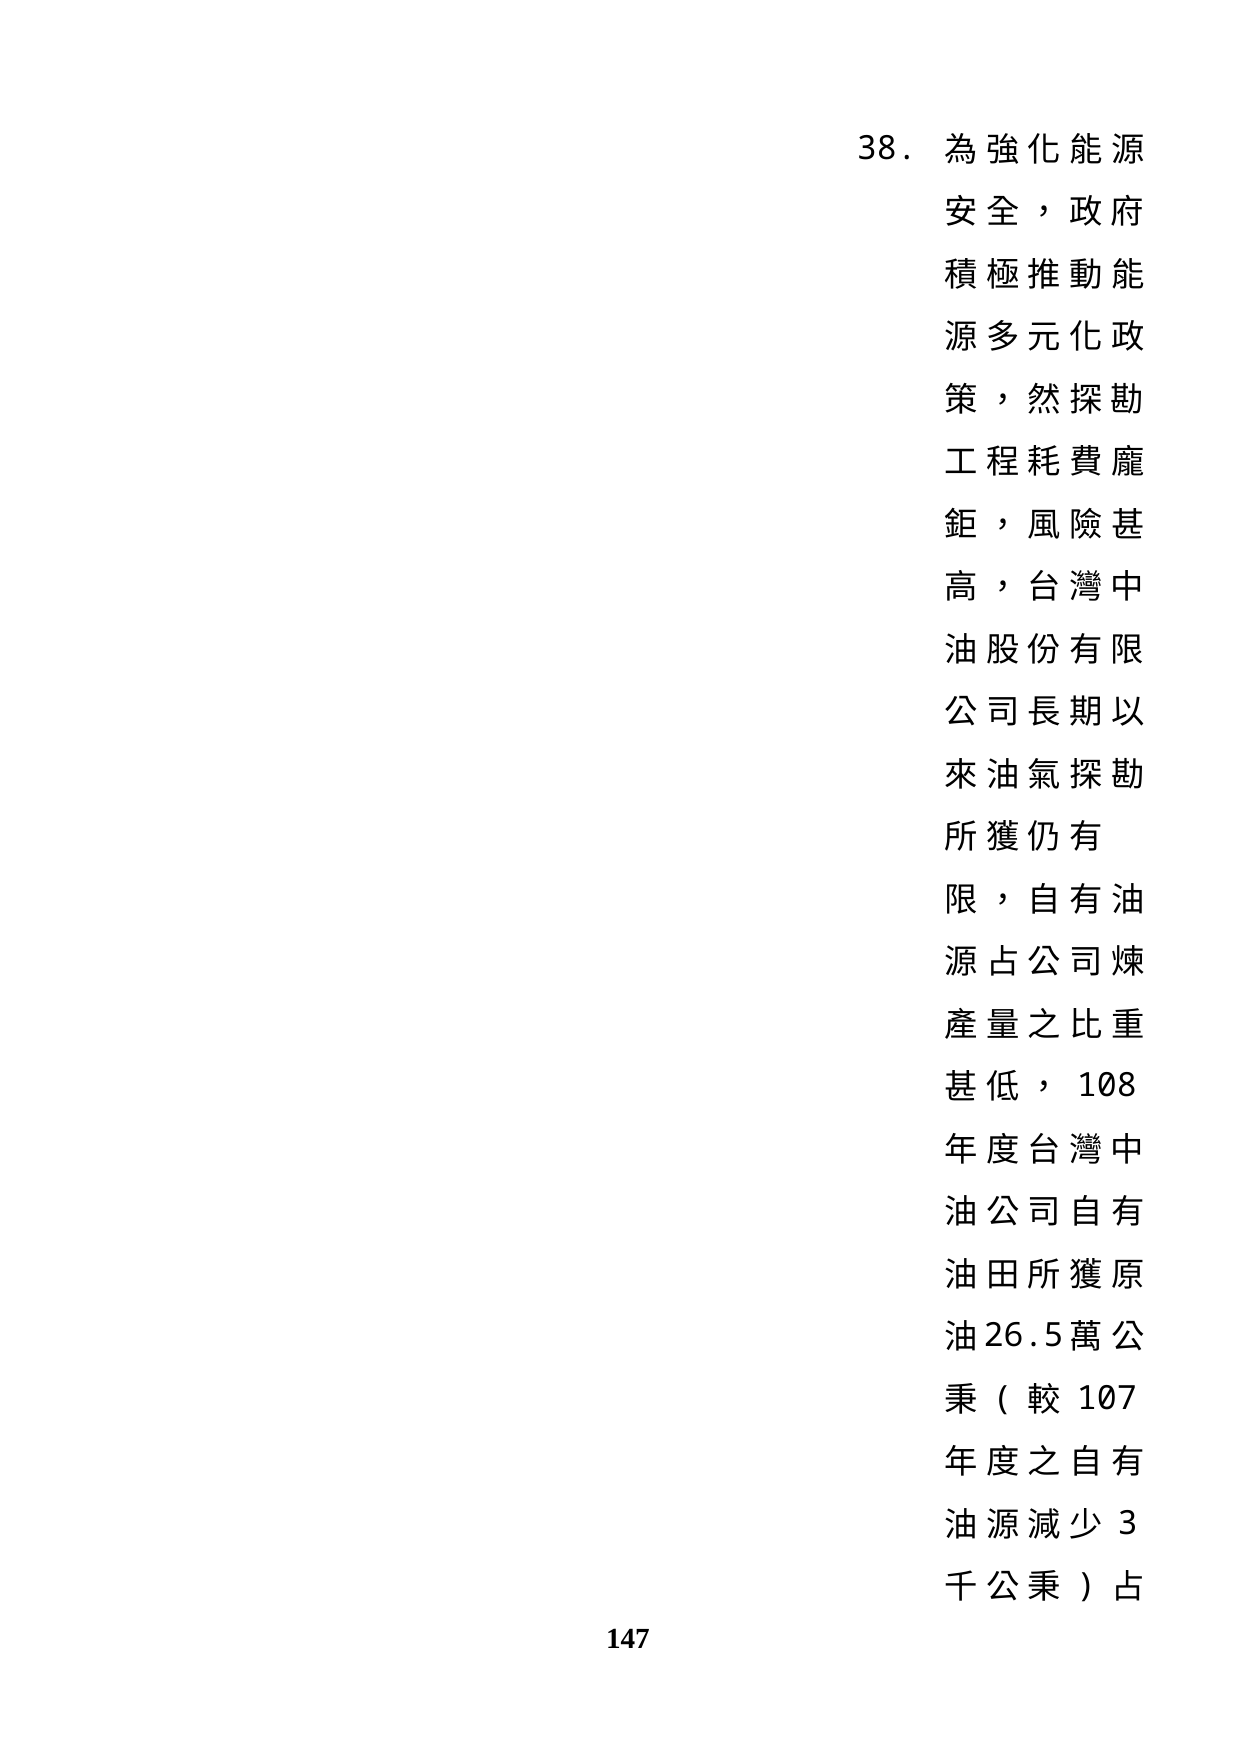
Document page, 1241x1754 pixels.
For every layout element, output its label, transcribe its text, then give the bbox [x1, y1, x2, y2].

list 為強化能源安全，政府積極推動能源多元化政策，然探勘工程耗費龐鉅，風險甚高，台灣中油股份有限公司長期以來油氣探勘所獲仍有限，自有油源占公司煉產量之比重甚低，108年度台灣中油公司自有油田所獲原油26.5萬公秉(較107年度之自有油源減少3千公秉)占 [849, 105, 1148, 1605]
